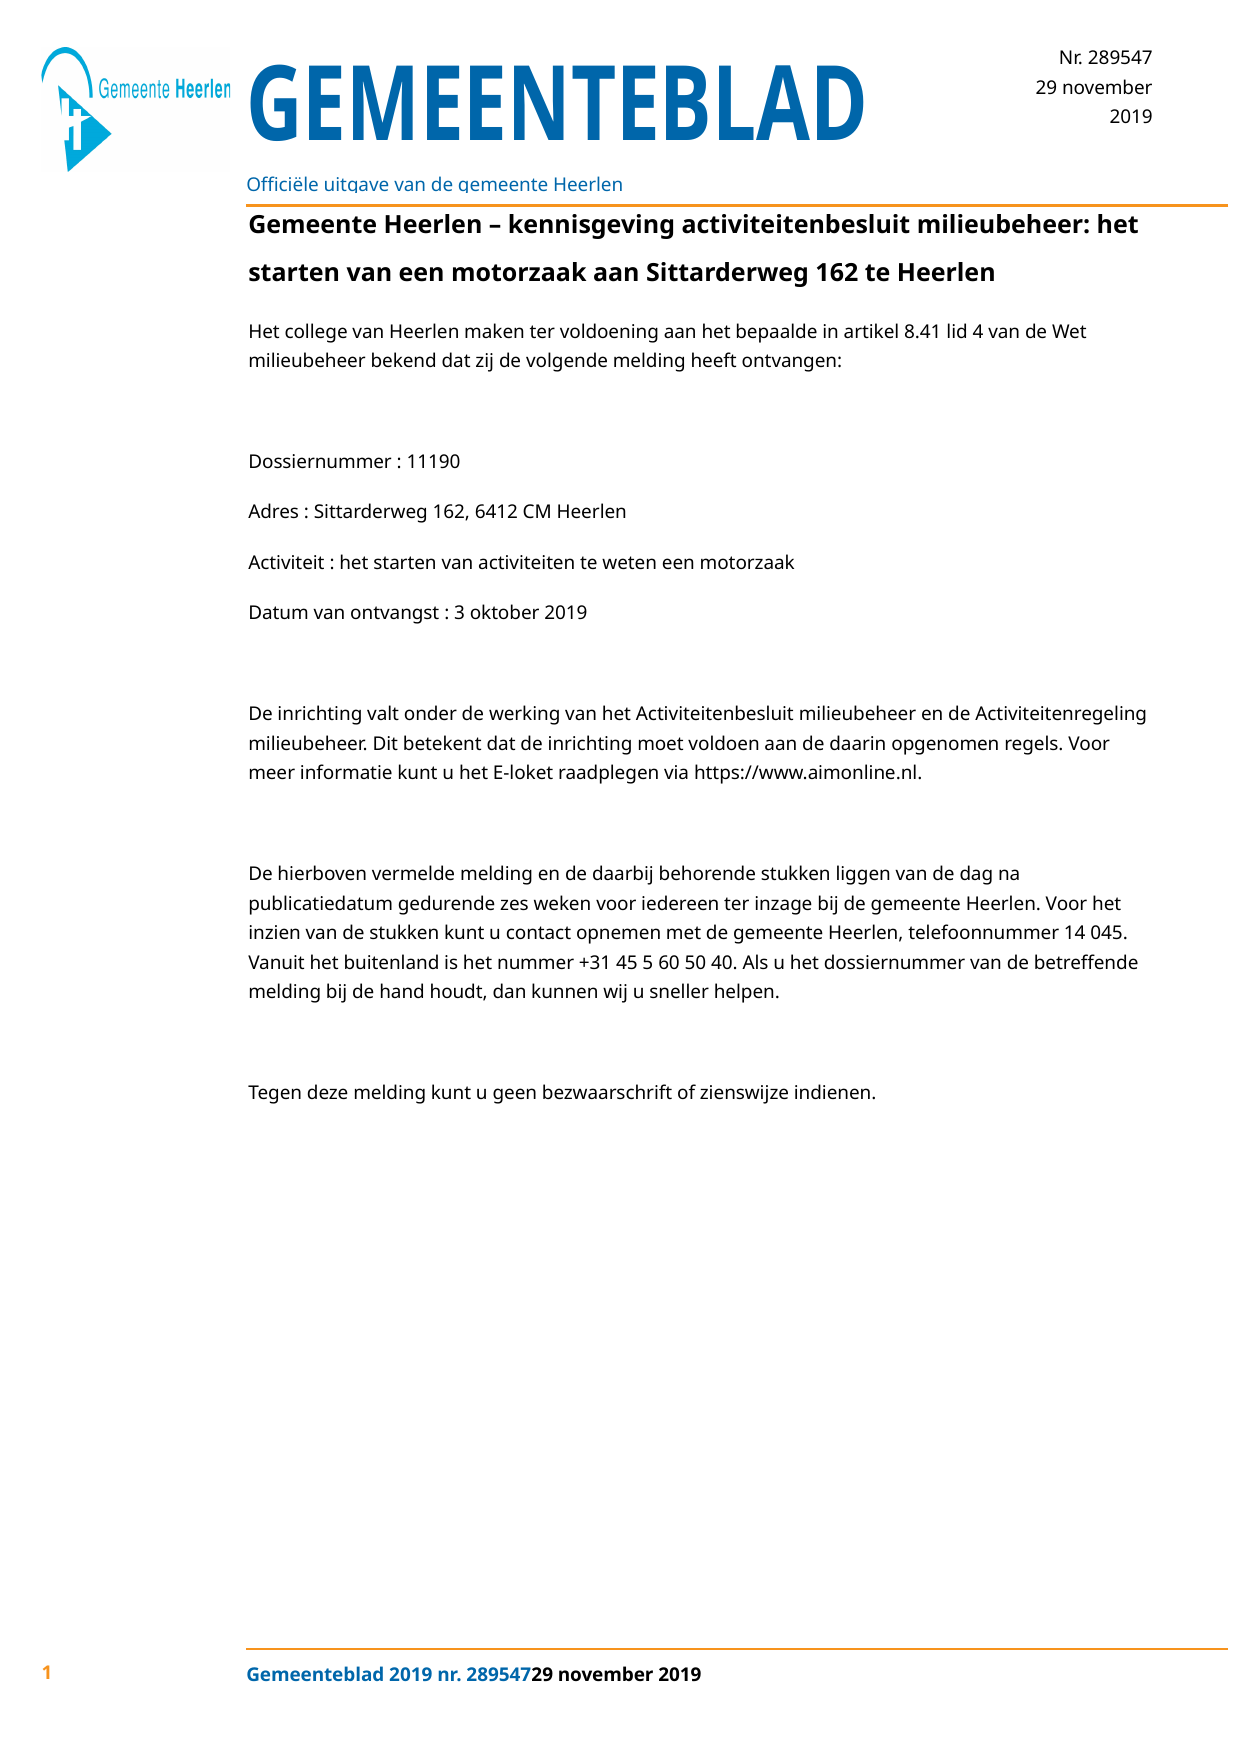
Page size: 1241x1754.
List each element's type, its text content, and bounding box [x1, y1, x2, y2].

text De hierboven vermelde melding en de daarbij behorende stukken liggen van de dag na publicatiedatum gedurende zes weken voor iedereen ter inzage bij de gemeente Heerlen. Voor het inzien van de stukken kunt u contact opnemen met de gemeente Heerlen, telefoonnummer 14 045. Vanuit het buitenland is het nummer +31 45 5 60 50 40. Als u het dossiernummer van de betreffende melding bij de hand houdt, dan kunnen wij u sneller helpen. [248, 860, 1152, 1004]
text Activiteit : het starten van activiteiten te weten een motorzaak [248, 549, 1152, 575]
text Het college van Heerlen maken ter voldoening aan het bepaalde in artikel 8.41 lid 4 van de Wet milieubeheer bekend dat zij de volgende melding heeft ontvangen: [248, 318, 1152, 373]
text Adres : Sittarderweg 162, 6412 CM Heerlen [248, 499, 1152, 524]
text Gemeente Heerlen – kennisgeving activiteitenbesluit milieubeheer: het starten van een motorzaak aan Sittarderweg 162 te Heerlen [248, 207, 1152, 288]
picture [41, 47, 231, 172]
picture [41, 47, 59, 70]
text Dossiernummer : 11190 [248, 448, 1152, 474]
text De inrichting valt onder de werking van het Activiteitenbesluit milieubeheer en de Activiteitenregeling milieubeheer. Dit betekent dat de inrichting moet voldoen aan de daarin opgenomen regels. Voor meer informatie kunt u het E-loket raadplegen via https://www.aimonline.nl. [248, 700, 1152, 785]
text Datum van ontvangst : 3 oktober 2019 [248, 599, 1152, 625]
text Tegen deze melding kunt u geen bezwaarschrift of zienswijze indienen. [248, 1079, 1152, 1105]
